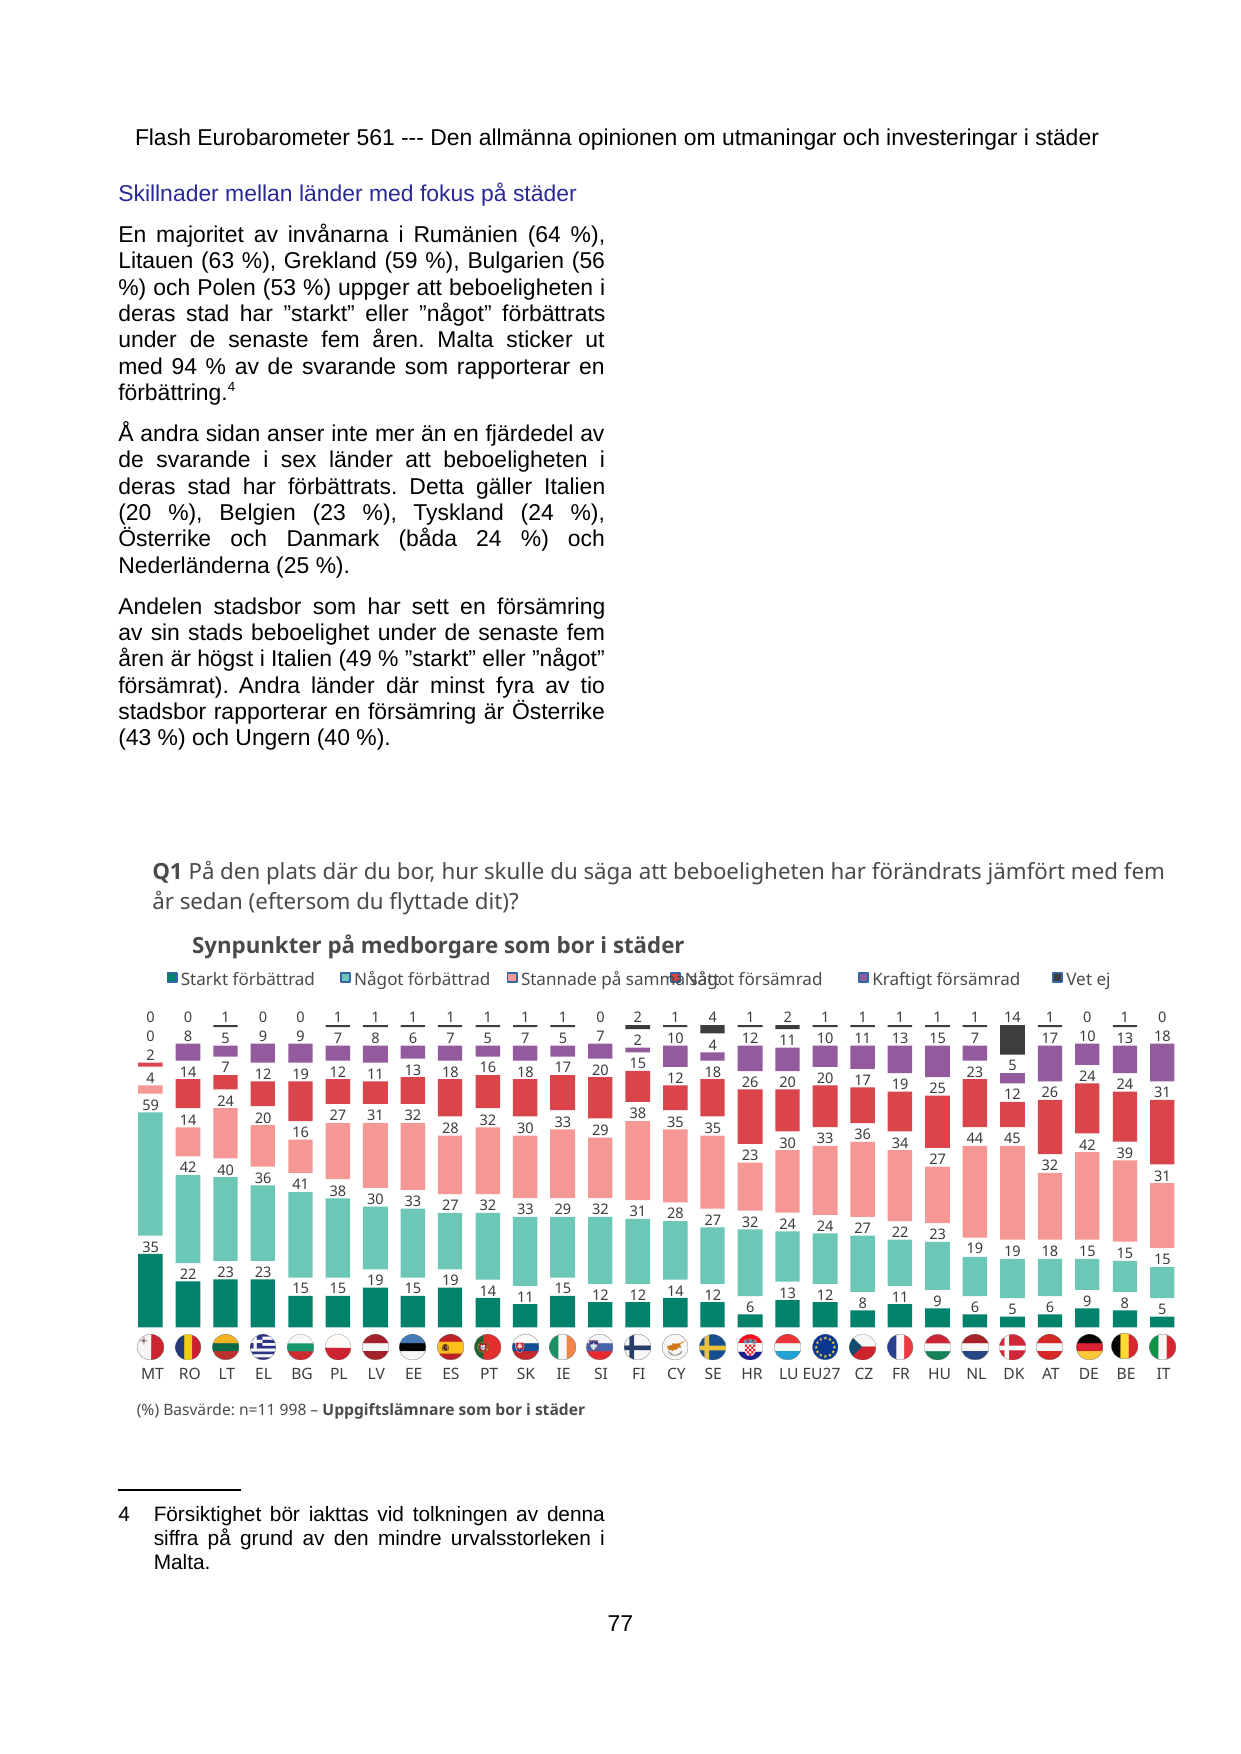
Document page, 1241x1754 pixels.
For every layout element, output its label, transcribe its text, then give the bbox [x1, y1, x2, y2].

text Å andra sidan anser inte mer än en fjärdedel av de svarande i sex länder att beboeligheten i deras stad har förbättrats. Detta gäller Italien (20 %), Belgien (23 %), Tyskland (24 %), Österrike och Danmark (båda 24 %) och Nederländerna (25 %). [118, 420, 605, 578]
picture [287, 1334, 314, 1360]
picture [362, 1334, 389, 1360]
picture [737, 1334, 763, 1360]
picture [325, 1334, 351, 1360]
picture [624, 1334, 651, 1360]
picture [699, 1334, 726, 1360]
picture [399, 1334, 426, 1360]
picture [849, 1334, 876, 1360]
picture [1076, 1334, 1103, 1360]
picture [924, 1334, 951, 1360]
picture [175, 1334, 201, 1360]
picture [1149, 1334, 1176, 1360]
text Skillnader mellan länder med fokus på städer [118, 180, 605, 206]
picture [887, 1334, 913, 1360]
picture [586, 1334, 613, 1360]
picture [961, 1334, 989, 1360]
picture [812, 1334, 838, 1360]
text En majoritet av invånarna i Rumänien (64 %), Litauen (63 %), Grekland (59 %), Bulgarien (56 %) och Polen (53 %) uppger att beboeligheten i deras stad har ”starkt” eller ”något” förbättrats under de senaste fem åren. Malta sticker ut med 94 % av de svarande som rapporterar en förbättring. [118, 221, 605, 405]
picture [662, 1334, 688, 1360]
picture [212, 1334, 239, 1360]
picture [250, 1334, 276, 1360]
picture [437, 1334, 464, 1360]
picture [1111, 1333, 1138, 1359]
picture [774, 1334, 801, 1360]
text Andelen stadsbor som har sett en försämring av sin stads beboelighet under de senaste fem åren är högst i Italien (49 % ”starkt” eller ”något” försämrat). Andra länder där minst fyra av tio stadsbor rapporterar en försämring är Österrike (43 %) och Ungern (40 %). [118, 593, 605, 751]
picture [474, 1334, 501, 1360]
picture [512, 1334, 539, 1360]
picture [1036, 1334, 1063, 1360]
picture [999, 1334, 1026, 1360]
text Försiktighet bör iakttas vid tolkningen av denna siffra på grund av den mindre urvalsstorleken i Malta. [118, 1502, 605, 1574]
picture [137, 1334, 164, 1360]
picture [549, 1334, 576, 1360]
